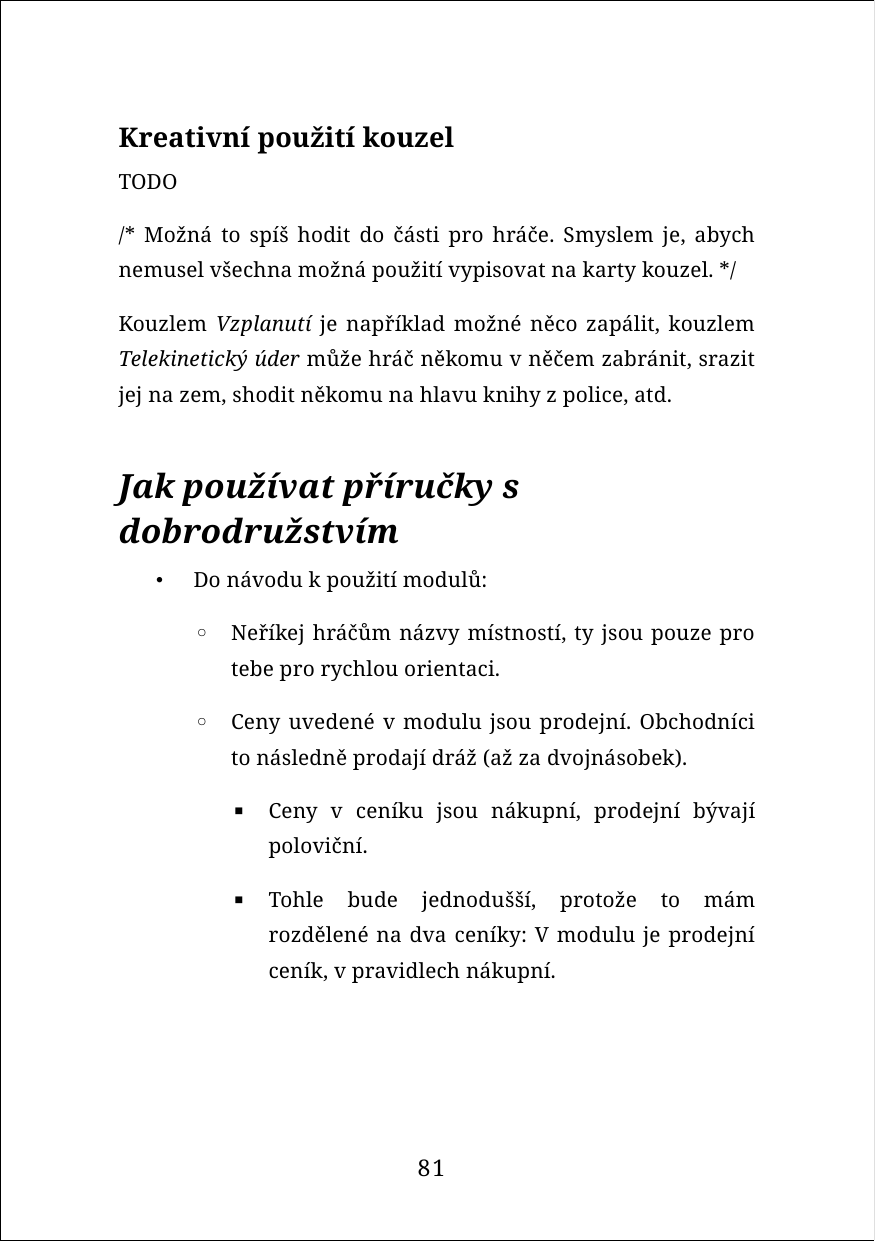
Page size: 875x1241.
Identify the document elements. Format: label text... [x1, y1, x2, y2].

subtitle Jak používat příručky s dobrodružstvím [118, 463, 756, 553]
text /* Možná to spíš hodit do části pro hráče. Smyslem je, abych nemusel všechna možná použití vypisovat na karty kouzel. */ [118, 220, 756, 284]
list Tohle bude jednodušší, protože to mám rozdělené na dva ceníky: V modulu je prodejní ceník, v pravidlech nákupní. [231, 885, 756, 984]
list Ceny v ceníku jsou nákupní, prodejní bývají poloviční. [231, 796, 756, 860]
list Ceny uvedené v modulu jsou prodejní. Obchodníci to následně prodají dráž (až za dvojnásobek). [193, 707, 756, 771]
list Do návodu k použití modulů: [156, 565, 756, 594]
subtitle Kreativní použití kouzel [118, 118, 756, 155]
text Kouzlem Vzplanutí je například možné něco zapálit, kouzlem Telekinetický úder může hráč někomu v něčem zabránit, srazit jej na zem, shodit někomu na hlavu knihy z police, atd. [118, 309, 756, 408]
list Neříkej hráčům názvy místností, ty jsou pouze pro tebe pro rychlou orientaci. [193, 618, 756, 682]
text TODO [118, 167, 756, 195]
